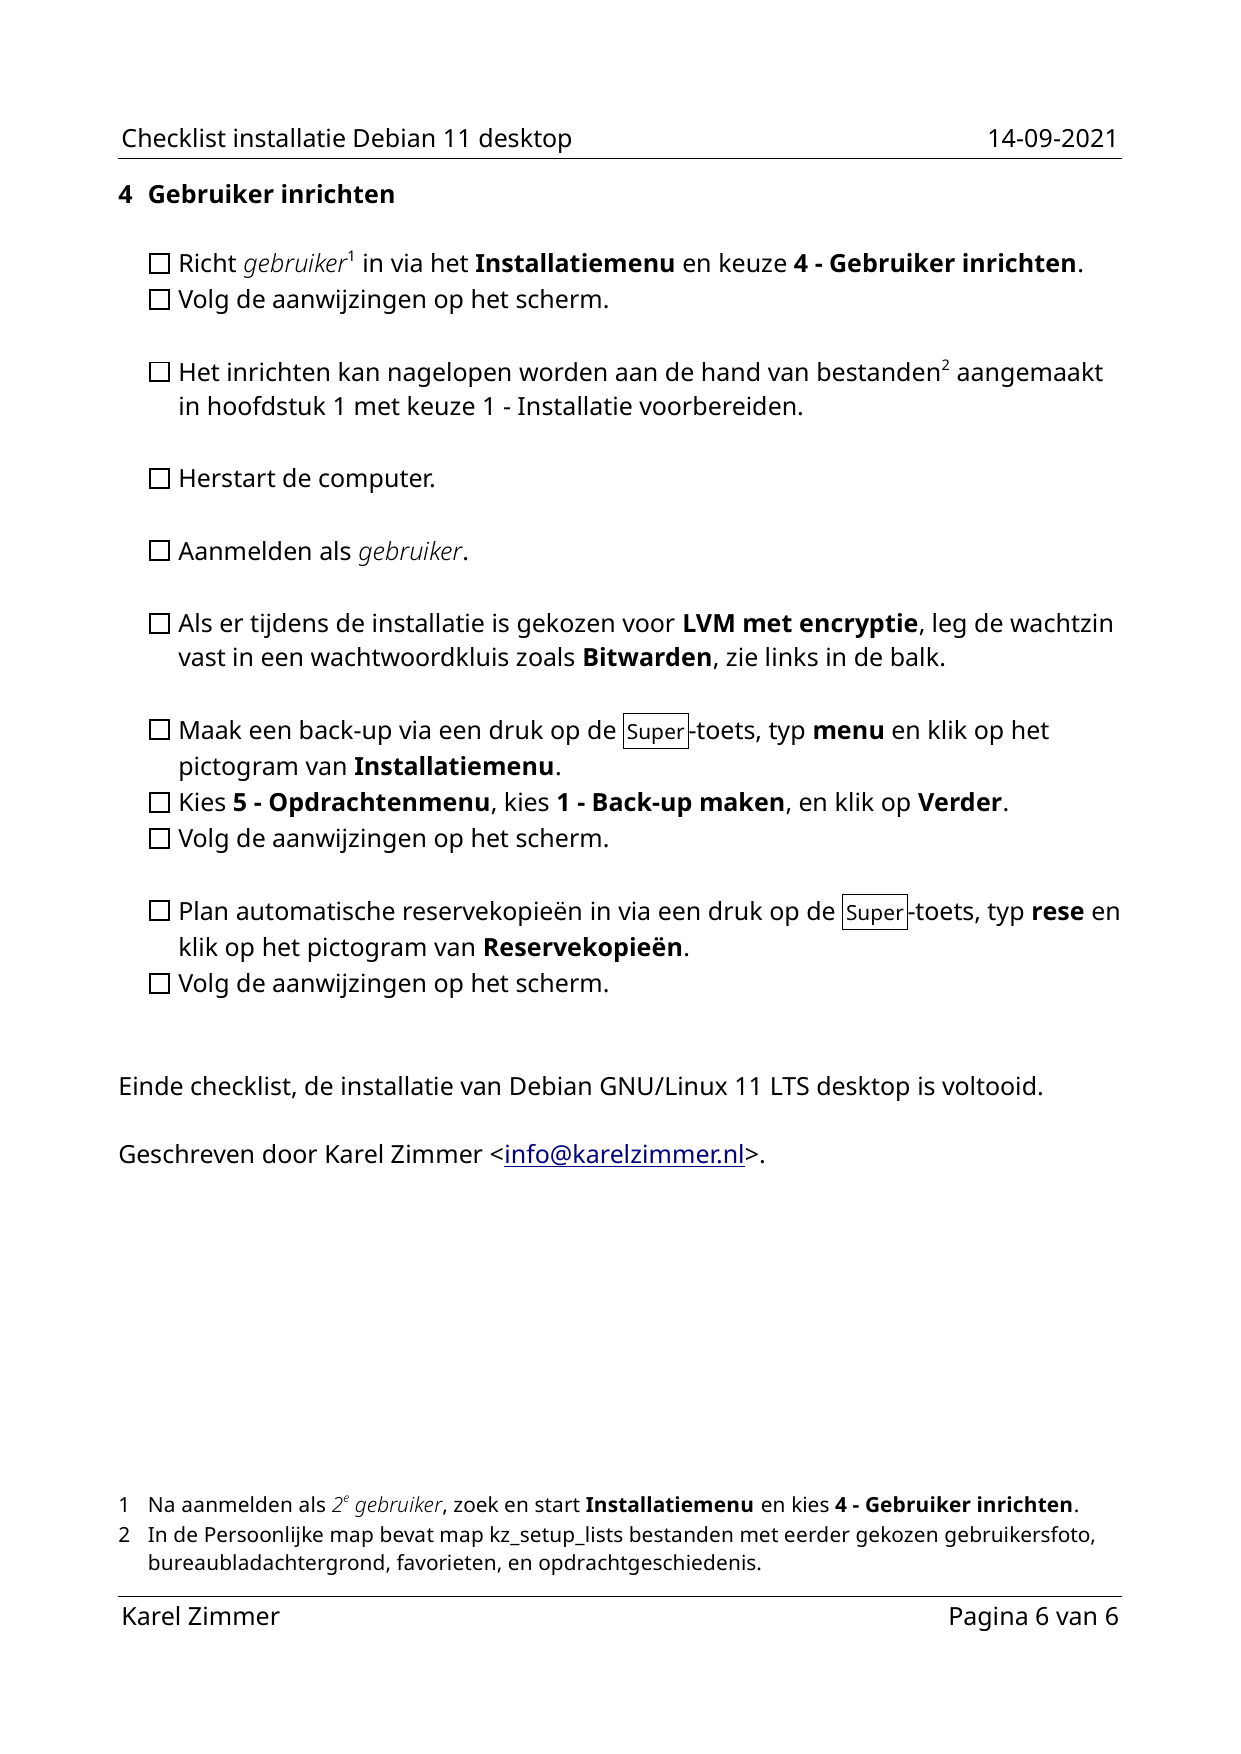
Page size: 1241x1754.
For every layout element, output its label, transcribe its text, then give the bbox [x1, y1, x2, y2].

table_header [141, 245, 177, 281]
table_cell [177, 424, 1122, 460]
table_cell [141, 496, 177, 533]
table_cell [141, 533, 177, 569]
text Einde checklist, de installatie van Debian GNU/Linux 11 LTS desktop is voltooid. [118, 1069, 1122, 1103]
table_cell [141, 424, 177, 460]
table_cell Herstart de computer. [177, 460, 1122, 496]
table_cell [141, 712, 177, 784]
list Gebruiker inrichten [118, 177, 1122, 211]
table_cell Het inrichten kan nagelopen worden aan de hand van bestanden aangemaakt in hoofdstuk 1 met keuze 1 - Installatie voorbereiden. [177, 354, 1122, 424]
table_cell [177, 496, 1122, 533]
table_cell [177, 675, 1122, 712]
table_header Richt gebruiker in via het Installatiemenu en keuze 4 - Gebruiker inrichten. [177, 245, 1122, 281]
table_cell Aanmelden als gebruiker. [177, 533, 1122, 569]
text Geschreven door Karel Zimmer <info@karelzimmer.nl>. [118, 1137, 1122, 1171]
table_cell [141, 354, 177, 424]
table_cell Als er tijdens de installatie is gekozen voor LVM met encryptie, leg de wachtzin vast in een wachtwoordkluis zoals Bitwarden, zie links in de balk. [177, 605, 1122, 675]
table_cell Volg de aanwijzingen op het scherm. [177, 820, 1122, 856]
table_cell [141, 784, 177, 820]
table_cell Plan automatische reservekopieën in via een druk op de Super-toets, typ rese en klik op het pictogram van Reservekopieën. [177, 893, 1122, 965]
table_cell Volg de aanwijzingen op het scherm. [177, 965, 1122, 1001]
table_cell [141, 675, 177, 712]
table_cell [177, 318, 1122, 354]
table_cell [141, 893, 177, 965]
table_cell Volg de aanwijzingen op het scherm. [177, 281, 1122, 317]
table_cell Maak een back-up via een druk op de Super-toets, typ menu en klik op het pictogram van Installatiemenu. [177, 712, 1122, 784]
table_cell [177, 569, 1122, 605]
table_cell [141, 281, 177, 317]
table_cell [141, 820, 177, 856]
table_cell Kies 5 - Opdrachtenmenu, kies 1 - Back-up maken, en klik op Verder. [177, 784, 1122, 820]
table_cell [141, 965, 177, 1001]
table_cell [141, 605, 177, 675]
table_cell [141, 460, 177, 496]
table_cell [177, 856, 1122, 893]
table_cell [141, 569, 177, 605]
table_cell [141, 856, 177, 893]
table_cell [141, 318, 177, 354]
